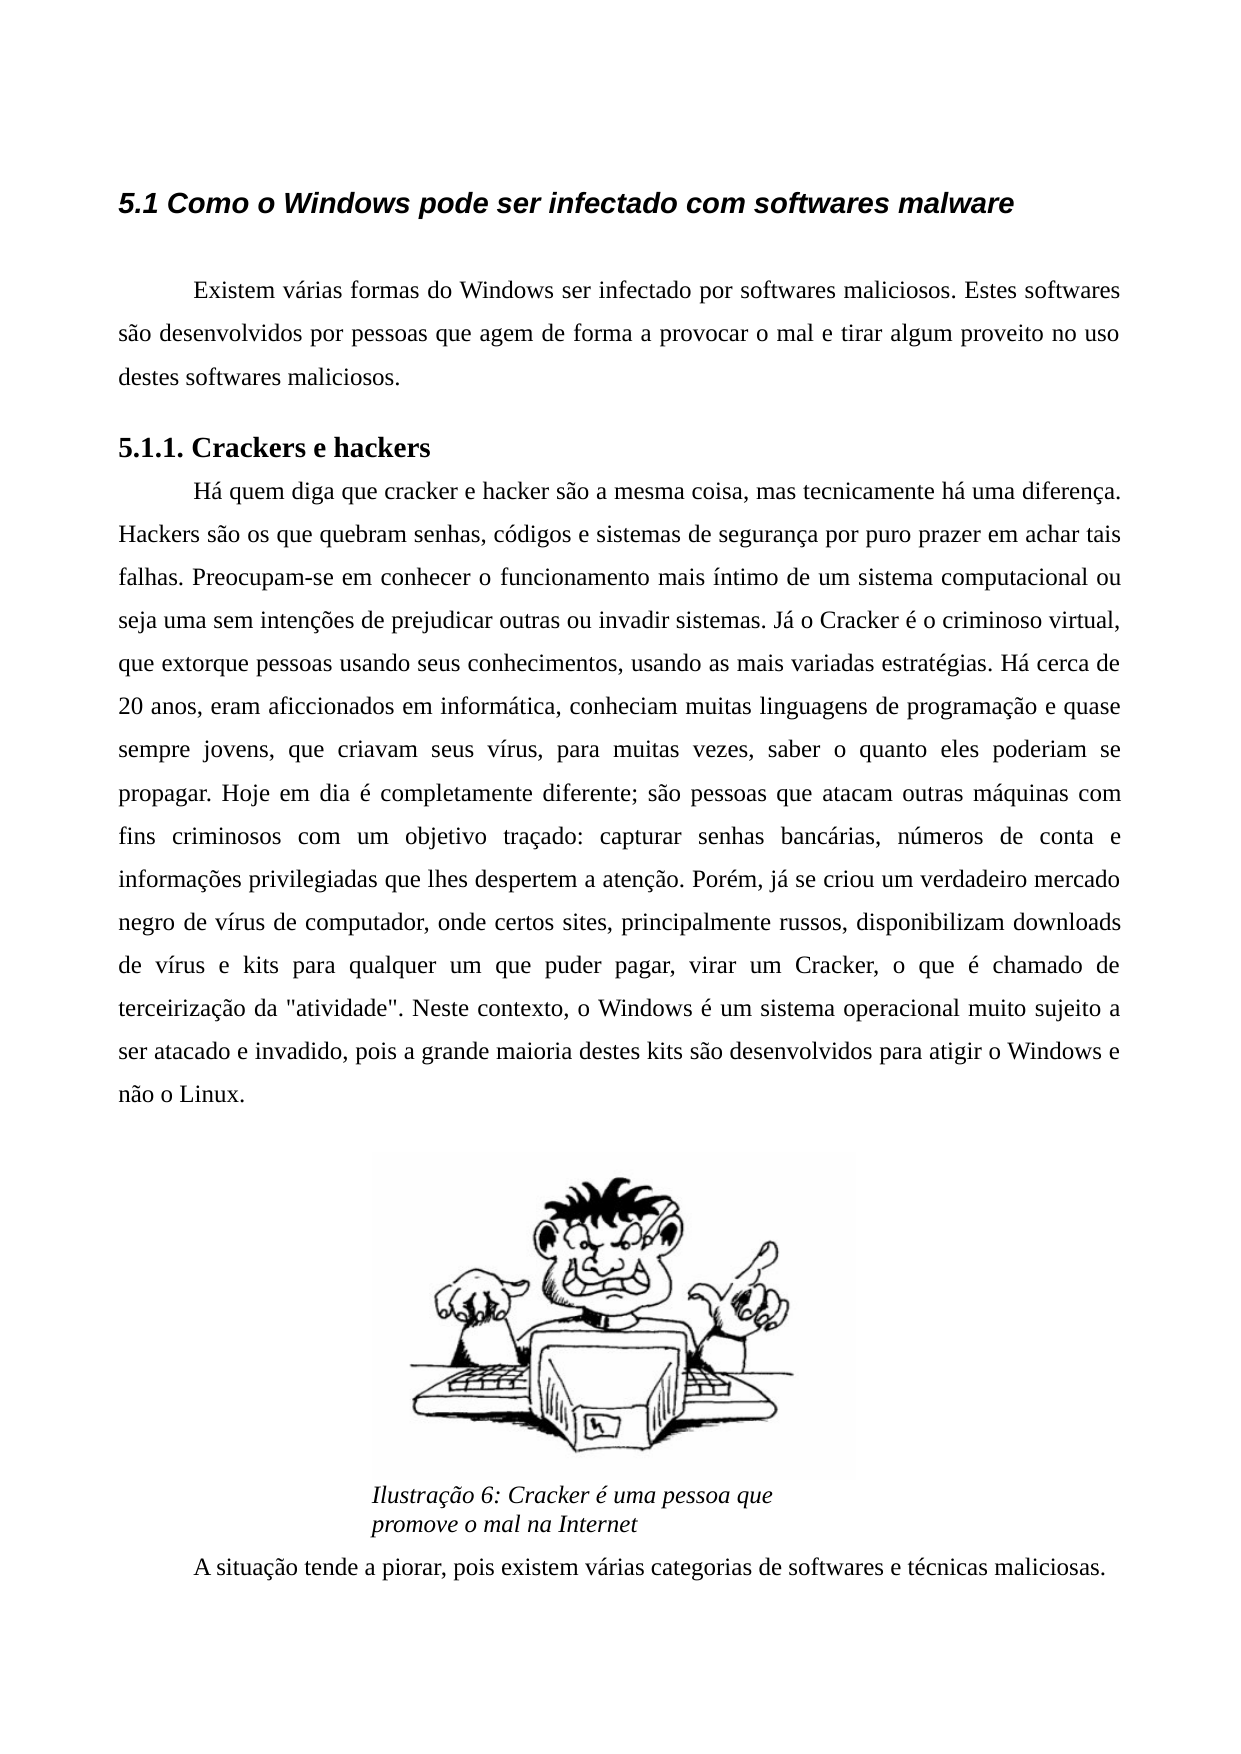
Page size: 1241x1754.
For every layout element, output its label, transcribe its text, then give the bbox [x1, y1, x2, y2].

picture [371, 1152, 857, 1480]
text Existem várias formas do Windows ser infectado por softwares maliciosos. Estes softwares são desenvolvidos por pessoas que agem de forma a provocar o mal e tirar algum proveito no uso destes softwares maliciosos. [118, 275, 1122, 390]
text Há quem diga que cracker e hacker são a mesma coisa, mas tecnicamente há uma diferença. Hackers são os que quebram senhas, códigos e sistemas de segurança por puro prazer em achar tais falhas. Preocupam-se em conhecer o funcionamento mais íntimo de um sistema computacional ou seja uma sem intenções de prejudicar outras ou invadir sistemas. Já o Cracker é o criminoso virtual, que extorque pessoas usando seus conhecimentos, usando as mais variadas estratégias. Há cerca de 20 anos, eram aficcionados em informática, conheciam muitas linguagens de programação e quase sempre jovens, que criavam seus vírus, para muitas vezes, saber o quanto eles poderiam se propagar. Hoje em dia é completamente diferente; são pessoas que atacam outras máquinas com fins criminosos com um objetivo traçado: capturar senhas bancárias, números de conta e informações privilegiadas que lhes despertem a atenção. Porém, já se criou um verdadeiro mercado negro de vírus de computador, onde certos sites, principalmente russos, disponibilizam downloads de vírus e kits para qualquer um que puder pagar, virar um Cracker, o que é chamado de terceirização da "atividade". Neste contexto, o Windows é um sistema operacional muito sujeito a ser atacado e invadido, pois a grande maioria destes kits são desenvolvidos para atigir o Windows e não o Linux. [118, 476, 1122, 1108]
text Ilustração 6: Cracker é uma pessoa que promove o mal na Internet [372, 1480, 856, 1537]
text A situação tende a piorar, pois existem várias categorias de softwares e técnicas maliciosas. [118, 1123, 1122, 1581]
subtitle 5.1.1. Crackers e hackers [118, 430, 1122, 463]
subtitle 5.1 Como o Windows pode ser infectado com softwares malware [118, 186, 1122, 220]
